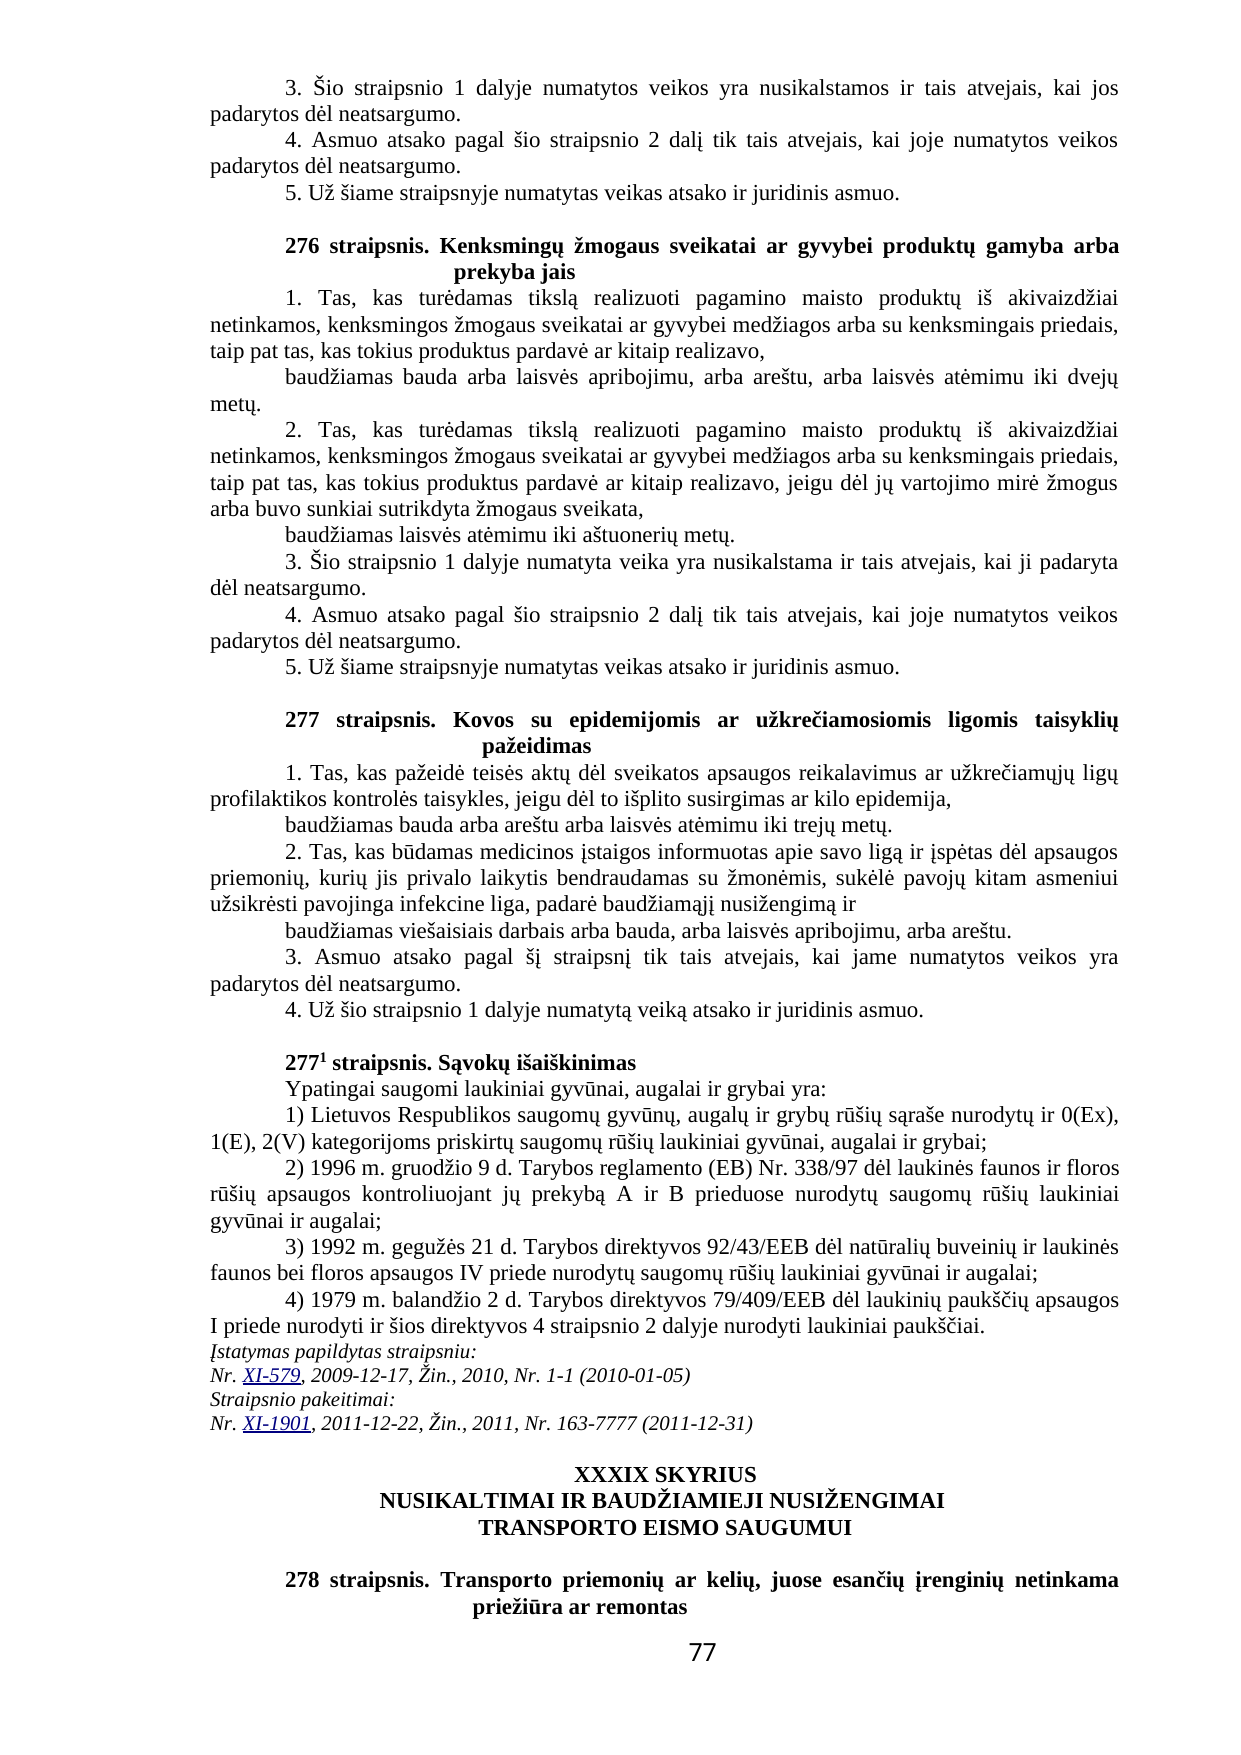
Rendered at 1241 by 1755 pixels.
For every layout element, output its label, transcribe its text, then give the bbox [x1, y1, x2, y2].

text 2. Tas, kas būdamas medicinos įstaigos informuotas apie savo ligą ir įspėtas dėl apsaugos priemonių, kurių jis privalo laikytis bendraudamas su žmonėmis, sukėlė pavojų kitam asmeniui užsikrėsti pavojinga infekcine liga, padarė baudžiamąjį nusižengimą ir [210, 838, 1120, 917]
text baudžiamas bauda arba areštu arba laisvės atėmimu iki trejų metų. [210, 811, 1120, 838]
text Ypatingai saugomi laukiniai gyvūnai, augalai ir grybai yra: [210, 1075, 1120, 1101]
text Straipsnio pakeitimai: [210, 1387, 1120, 1411]
text Nr. XI-1901, 2011-12-22, Žin., 2011, Nr. 163-7777 (2011-12-31) [210, 1411, 1120, 1435]
text 2771 straipsnis. Sąvokų išaiškinimas [210, 1049, 1120, 1075]
text baudžiamas viešaisiais darbais arba bauda, arba laisvės apribojimu, arba areštu. [210, 917, 1120, 943]
text 4. Asmuo atsako pagal šio straipsnio 2 dalį tik tais atvejais, kai joje numatytos veikos padarytos dėl neatsargumo. [210, 601, 1120, 653]
text 4. Už šio straipsnio 1 dalyje numatytą veiką atsako ir juridinis asmuo. [210, 996, 1120, 1022]
text 1. Tas, kas pažeidė teisės aktų dėl sveikatos apsaugos reikalavimus ar užkrečiamųjų ligų profilaktikos kontrolės taisykles, jeigu dėl to išplito susirgimas ar kilo epidemija, [210, 759, 1120, 811]
text XXXIX SKYRIUS [210, 1461, 1120, 1487]
text 4) 1979 m. balandžio 2 d. Tarybos direktyvos 79/409/EEB dėl laukinių paukščių apsaugos I priede nurodyti ir šios direktyvos 4 straipsnio 2 dalyje nurodyti laukiniai paukščiai. [210, 1286, 1120, 1338]
text 2. Tas, kas turėdamas tikslą realizuoti pagamino maisto produktų iš akivaizdžiai netinkamos, kenksmingos žmogaus sveikatai ar gyvybei medžiagos arba su kenksmingais priedais, taip pat tas, kas tokius produktus pardavė ar kitaip realizavo, jeigu dėl jų vartojimo mirė žmogus arba buvo sunkiai sutrikdyta žmogaus sveikata, [210, 416, 1120, 522]
text 3) 1992 m. gegužės 21 d. Tarybos direktyvos 92/43/EEB dėl natūralių buveinių ir laukinės faunos bei floros apsaugos IV priede nurodytų saugomų rūšių laukiniai gyvūnai ir augalai; [210, 1233, 1120, 1286]
text 276 straipsnis. Kenksmingų žmogaus sveikatai ar gyvybei produktų gamyba arba prekyba jais [285, 232, 1120, 284]
text 3. Šio straipsnio 1 dalyje numatytos veikos yra nusikalstamos ir tais atvejais, kai jos padarytos dėl neatsargumo. [210, 73, 1120, 126]
text 3. Asmuo atsako pagal šį straipsnį tik tais atvejais, kai jame numatytos veikos yra padarytos dėl neatsargumo. [210, 943, 1120, 996]
text 5. Už šiame straipsnyje numatytas veikas atsako ir juridinis asmuo. [210, 653, 1120, 680]
text 4. Asmuo atsako pagal šio straipsnio 2 dalį tik tais atvejais, kai joje numatytos veikos padarytos dėl neatsargumo. [210, 126, 1120, 179]
text 1. Tas, kas turėdamas tikslą realizuoti pagamino maisto produktų iš akivaizdžiai netinkamos, kenksmingos žmogaus sveikatai ar gyvybei medžiagos arba su kenksmingais priedais, taip pat tas, kas tokius produktus pardavė ar kitaip realizavo, [210, 284, 1120, 363]
text 278 straipsnis. Transporto priemonių ar kelių, juose esančių įrenginių netinkama priežiūra ar remontas [285, 1567, 1120, 1619]
text Nr. XI-579, 2009-12-17, Žin., 2010, Nr. 1-1 (2010-01-05) [210, 1363, 1120, 1387]
text 2) 1996 m. gruodžio 9 d. Tarybos reglamento (EB) Nr. 338/97 dėl laukinės faunos ir floros rūšių apsaugos kontroliuojant jų prekybą A ir B prieduose nurodytų saugomų rūšių laukiniai gyvūnai ir augalai; [210, 1154, 1120, 1233]
text 3. Šio straipsnio 1 dalyje numatyta veika yra nusikalstama ir tais atvejais, kai ji padaryta dėl neatsargumo. [210, 548, 1120, 601]
text NUSIKALTIMAI IR BAUDŽIAMIEJI NUSIŽENGIMAI TRANSPORTO EISMO SAUGUMUI [210, 1487, 1120, 1540]
text 277 straipsnis. Kovos su epidemijomis ar užkrečiamosiomis ligomis taisyklių pažeidimas [285, 706, 1120, 759]
text baudžiamas bauda arba laisvės apribojimu, arba areštu, arba laisvės atėmimu iki dvejų metų. [210, 363, 1120, 416]
text 1) Lietuvos Respublikos saugomų gyvūnų, augalų ir grybų rūšių sąraše nurodytų ir 0(Ex), 1(E), 2(V) kategorijoms priskirtų saugomų rūšių laukiniai gyvūnai, augalai ir grybai; [210, 1101, 1120, 1154]
text baudžiamas laisvės atėmimu iki aštuonerių metų. [210, 522, 1120, 548]
text Įstatymas papildytas straipsniu: [210, 1338, 1120, 1363]
text 5. Už šiame straipsnyje numatytas veikas atsako ir juridinis asmuo. [210, 179, 1120, 205]
